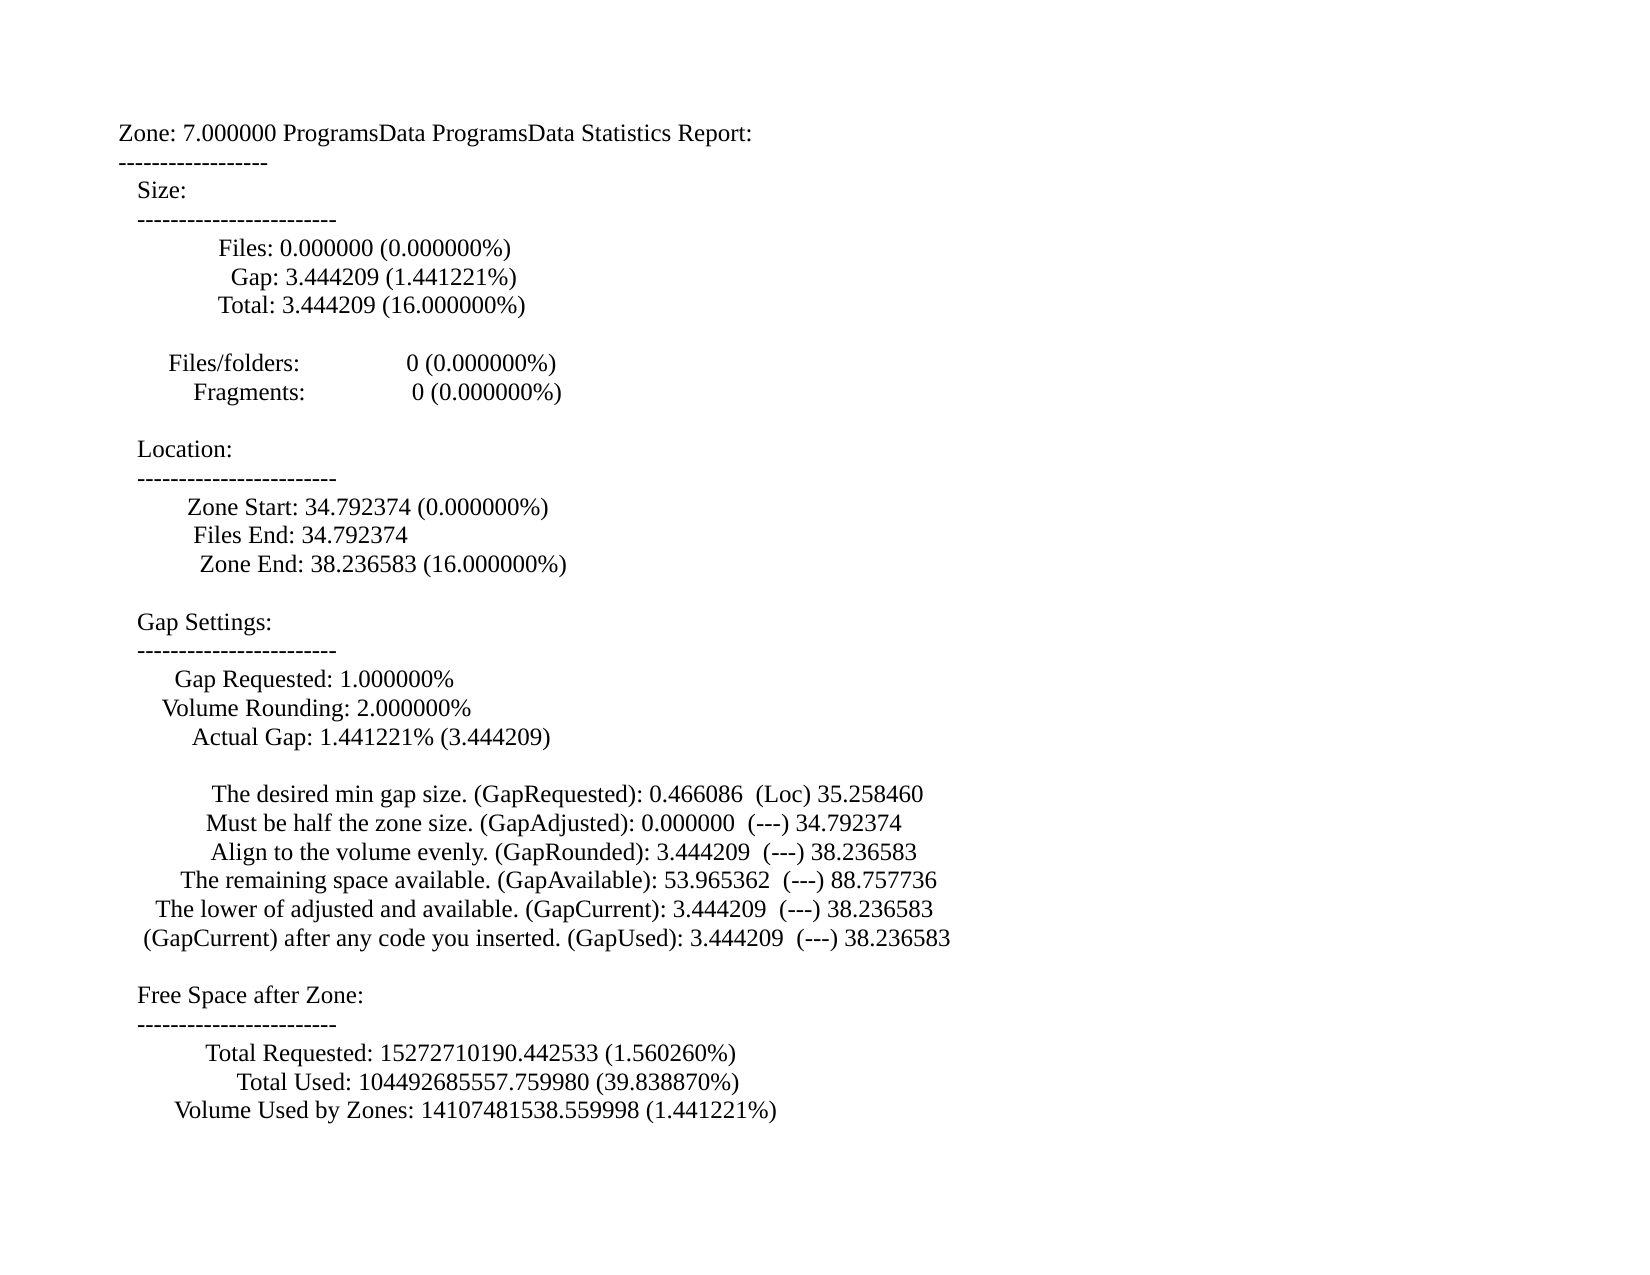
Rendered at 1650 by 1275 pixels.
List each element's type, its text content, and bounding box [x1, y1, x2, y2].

text Free Space after Zone: [118, 981, 1532, 1009]
text Zone End: 38.236583 (16.000000%) [118, 549, 1532, 578]
text Files/folders: 0 (0.000000%) [118, 348, 1532, 377]
text ------------------------ [118, 636, 1532, 664]
text Files End: 34.792374 [118, 521, 1532, 549]
text Zone: 7.000000 ProgramsData ProgramsData Statistics Report: [118, 118, 1532, 147]
text Volume Used by Zones: 14107481538.559998 (1.441221%) [118, 1096, 1532, 1124]
text Location: [118, 434, 1532, 463]
text Gap Settings: [118, 607, 1532, 636]
text Total Used: 104492685557.759980 (39.838870%) [118, 1067, 1532, 1096]
text ------------------ [118, 147, 1532, 176]
text ------------------------ [118, 1009, 1532, 1038]
text Zone Start: 34.792374 (0.000000%) [118, 492, 1532, 521]
text Total Requested: 15272710190.442533 (1.560260%) [118, 1038, 1532, 1067]
text Actual Gap: 1.441221% (3.444209) [118, 722, 1532, 751]
text Must be half the zone size. (GapAdjusted): 0.000000 (---) 34.792374 [118, 808, 1532, 837]
text Align to the volume evenly. (GapRounded): 3.444209 (---) 38.236583 [118, 837, 1532, 866]
text ------------------------ [118, 204, 1532, 233]
text Fragments: 0 (0.000000%) [118, 377, 1532, 406]
text Gap Requested: 1.000000% [118, 664, 1532, 693]
text The desired min gap size. (GapRequested): 0.466086 (Loc) 35.258460 [118, 779, 1532, 808]
text Total: 3.444209 (16.000000%) [118, 291, 1532, 319]
text The lower of adjusted and available. (GapCurrent): 3.444209 (---) 38.236583 [118, 894, 1532, 923]
text ------------------------ [118, 463, 1532, 492]
text (GapCurrent) after any code you inserted. (GapUsed): 3.444209 (---) 38.236583 [118, 923, 1532, 952]
text The remaining space available. (GapAvailable): 53.965362 (---) 88.757736 [118, 866, 1532, 894]
text Size: [118, 176, 1532, 204]
text Volume Rounding: 2.000000% [118, 693, 1532, 722]
text Files: 0.000000 (0.000000%) [118, 233, 1532, 262]
text Gap: 3.444209 (1.441221%) [118, 262, 1532, 291]
